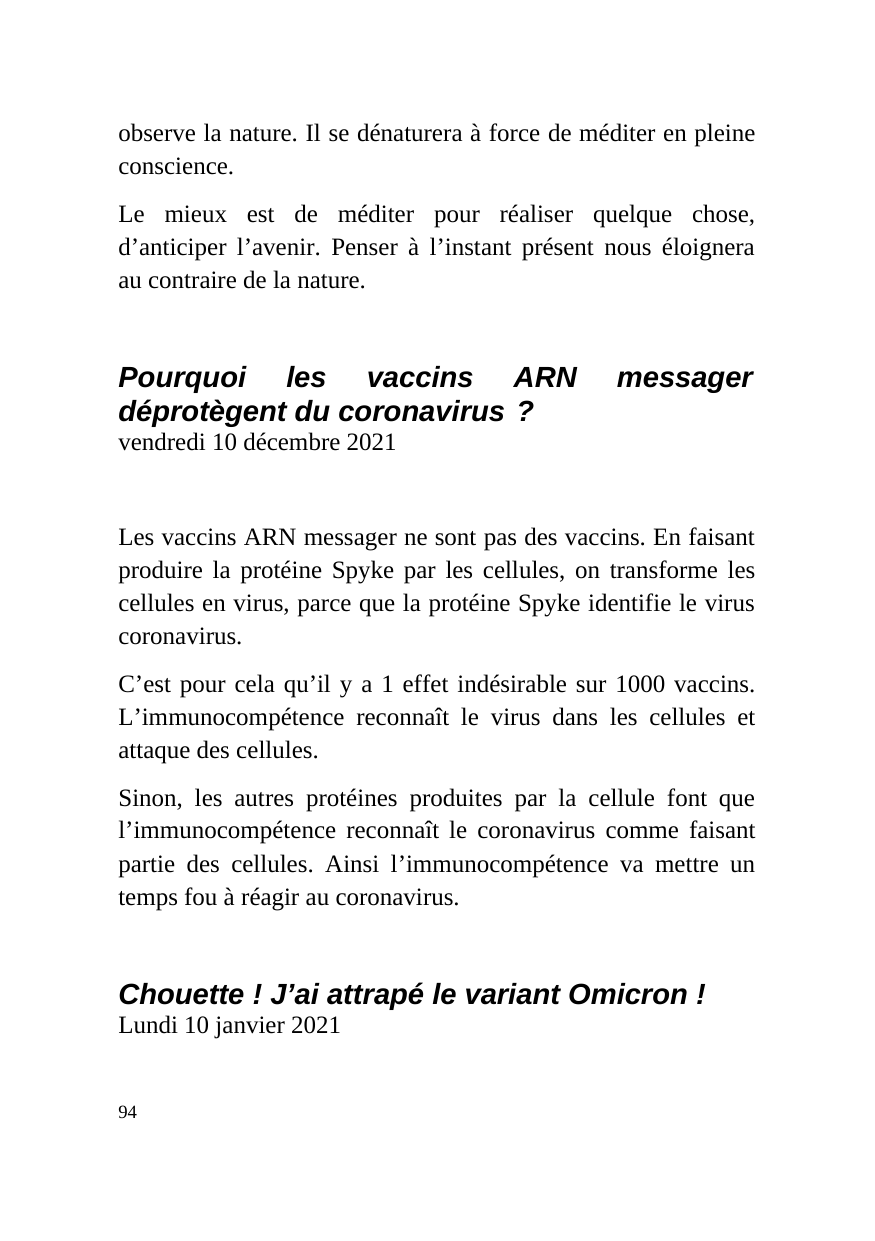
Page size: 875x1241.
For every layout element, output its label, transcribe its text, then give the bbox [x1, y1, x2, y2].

subtitle Pourquoi les vaccins ARN messager déprotègent du coronavirus ? [118, 360, 756, 427]
text observe la nature. Il se dénaturera à force de méditer en pleine conscience. [118, 118, 756, 180]
text Les vaccins ARN messager ne sont pas des vaccins. En faisant produire la protéine Spyke par les cellules, on transforme les cellules en virus, parce que la protéine Spyke identifie le virus coronavirus. [118, 522, 756, 650]
text Le mieux est de méditer pour réaliser quelque chose, d’anticiper l’avenir. Penser à l’instant présent nous éloignera au contraire de la nature. [118, 199, 756, 293]
text vendredi 10 décembre 2021 [118, 427, 756, 456]
subtitle Chouette ! J’ai attrapé le variant Omicron ! [118, 977, 756, 1010]
text Sinon, les autres protéines produites par la cellule font que l’immunocompétence reconnaît le coronavirus comme faisant partie des cellules. Ainsi l’immunocompétence va mettre un temps fou à réagir au coronavirus. [118, 783, 756, 910]
text C’est pour cela qu’il y a 1 effet indésirable sur 1000 vaccins. L’immunocompétence reconnaît le virus dans les cellules et attaque des cellules. [118, 669, 756, 764]
text Lundi 10 janvier 2021 [118, 1010, 756, 1039]
